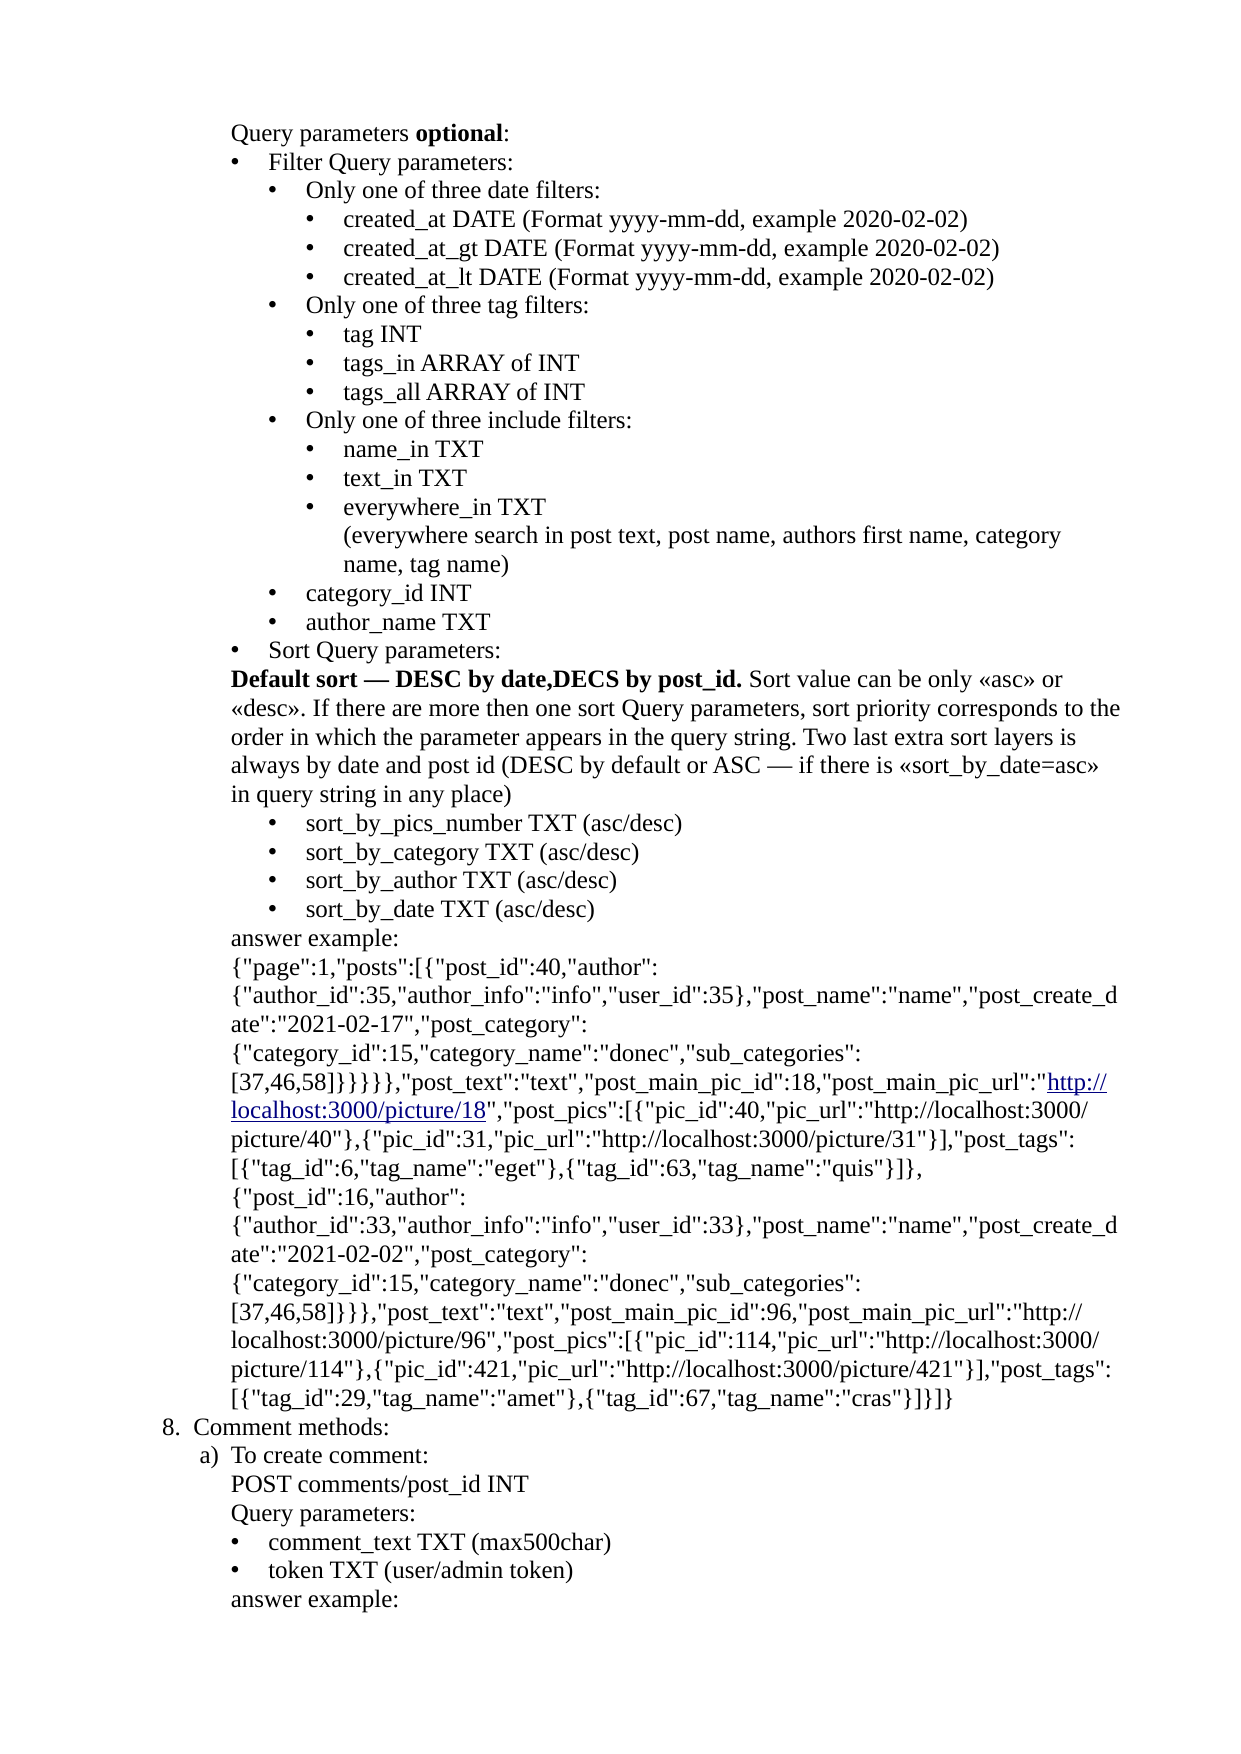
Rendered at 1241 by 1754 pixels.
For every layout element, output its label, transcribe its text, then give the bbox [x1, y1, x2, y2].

list Filter Query parameters: [231, 147, 1122, 176]
list text_in TXT [306, 463, 1122, 492]
list created_at_gt DATE (Format yyyy-mm-dd, example 2020-02-02) [306, 233, 1122, 262]
list tags_in ARRAY of INT [306, 348, 1122, 377]
list tag INT [306, 319, 1122, 348]
list tags_all ARRAY of INT [306, 377, 1122, 406]
list created_at DATE (Format yyyy-mm-dd, example 2020-02-02) [306, 204, 1122, 233]
list Query parameters optional: [193, 118, 1122, 147]
list To create comment: [193, 1441, 1122, 1469]
list sort_by_author TXT (asc/desc) [268, 866, 1122, 894]
list Query parameters: [193, 1498, 1122, 1527]
list sort_by_category TXT (asc/desc) [268, 837, 1122, 866]
list created_at_lt DATE (Format yyyy-mm-dd, example 2020-02-02) [306, 262, 1122, 291]
list answer example: [193, 923, 1122, 952]
list sort_by_date TXT (asc/desc) [268, 894, 1122, 923]
list sort_by_pics_number TXT (asc/desc) [268, 808, 1122, 837]
list answer example: [193, 1584, 1122, 1613]
list {"page":1,"posts":[{"post_id":40,"author":{"author_id":35,"author_info":"info","user_id":35},"post_name":"name","post_create_date":"2021-02-17","post_category":{"category_id":15,"category_name":"donec","sub_categories":[37,46,58]}}}}},"post_text":"text","post_main_pic_id":18,"post_main_pic_url":"http://localhost:3000/picture/18","post_pics":[{"pic_id":40,"pic_url":"http://localhost:3000/picture/40"},{"pic_id":31,"pic_url":"http://localhost:3000/picture/31"}],"post_tags":[{"tag_id":6,"tag_name":"eget"},{"tag_id":63,"tag_name":"quis"}]},{"post_id":16,"author":{"author_id":33,"author_info":"info","user_id":33},"post_name":"name","post_create_date":"2021-02-02","post_category":{"category_id":15,"category_name":"donec","sub_categories":[37,46,58]}}},"post_text":"text","post_main_pic_id":96,"post_main_pic_url":"http://localhost:3000/picture/96","post_pics":[{"pic_id":114,"pic_url":"http://localhost:3000/picture/114"},{"pic_id":421,"pic_url":"http://localhost:3000/picture/421"}],"post_tags":[{"tag_id":29,"tag_name":"amet"},{"tag_id":67,"tag_name":"cras"}]}]} [193, 952, 1122, 1412]
list Only one of three date filters: [268, 176, 1122, 204]
list author_name TXT [268, 607, 1122, 636]
list name_in TXT [306, 434, 1122, 463]
list token TXT (user/admin token) [231, 1556, 1122, 1584]
list (everywhere search in post text, post name, authors first name, category name, tag name) [306, 521, 1122, 578]
list Default sort — DESC by date,DECS by post_id. Sort value can be only «asc» or «desc». If there are more then one sort Query parameters, sort priority corresponds to the order in which the parameter appears in the query string. Two last extra sort layers is always by date and post id (DESC by default or ASC — if there is «sort_by_date=asc» in query string in any place) [193, 664, 1122, 808]
list comment_text TXT (max500char) [231, 1527, 1122, 1556]
list Only one of three include filters: [268, 406, 1122, 434]
list category_id INT [268, 578, 1122, 607]
list Comment methods: [156, 1412, 1122, 1441]
list POST comments/post_id INT [193, 1469, 1122, 1498]
list Only one of three tag filters: [268, 291, 1122, 319]
list Sort Query parameters: [231, 636, 1122, 664]
list everywhere_in TXT [306, 492, 1122, 521]
